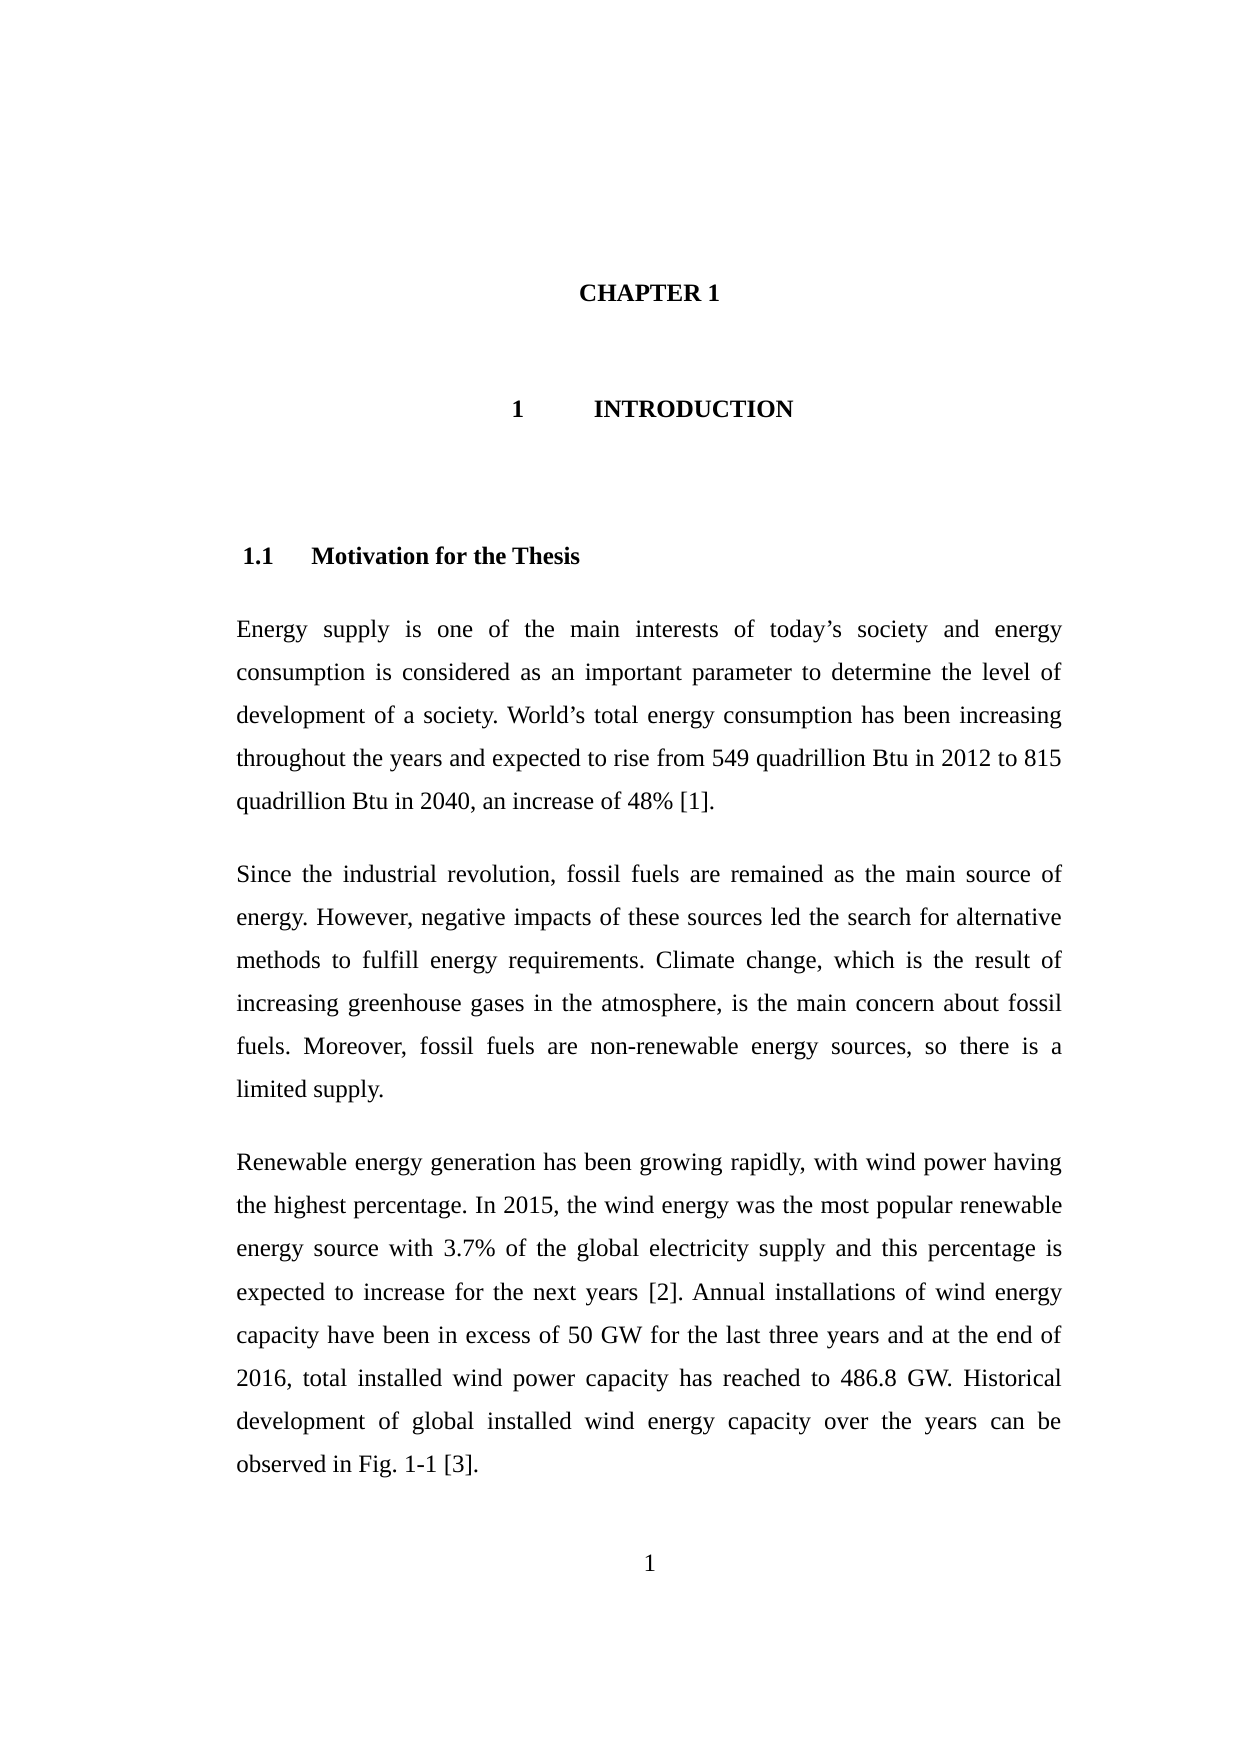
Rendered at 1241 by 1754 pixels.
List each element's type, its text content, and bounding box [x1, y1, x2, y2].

subtitle INTRODUCTION [236, 394, 1063, 423]
text Energy supply is one of the main interests of today’s society and energy consumption is considered as an important parameter to determine the level of development of a society. World’s total energy consumption has been increasing throughout the years and expected to rise from 549 quadrillion Btu in 2012 to 815 quadrillion Btu in 2040, an increase of 48% [1]⁠. [236, 614, 1063, 815]
text Renewable energy generation has been growing rapidly, with wind power having the highest percentage. In 2015, the wind energy was the most popular renewable energy source with 3.7% of the global electricity supply and this percentage is expected to increase for the next years [2]⁠. Annual installations of wind energy capacity have been in excess of 50 GW for the last three years and at the end of 2016, total installed wind power capacity has reached to 486.8 GW. Historical development of global installed wind energy capacity over the years can be observed in Fig. 1-1 [3]⁠. [236, 1147, 1063, 1478]
text Since the industrial revolution, fossil fuels are remained as the main source of energy. However, negative impacts of these sources led the search for alternative methods to fulfill energy requirements. Climate change, which is the result of increasing greenhouse gases in the atmosphere, is the main concern about fossil fuels. Moreover, fossil fuels are non-renewable energy sources, so there is a limited supply. [236, 859, 1063, 1103]
subtitle CHAPTER 1 [236, 278, 1063, 306]
subtitle Motivation for the Thesis [236, 541, 1063, 570]
